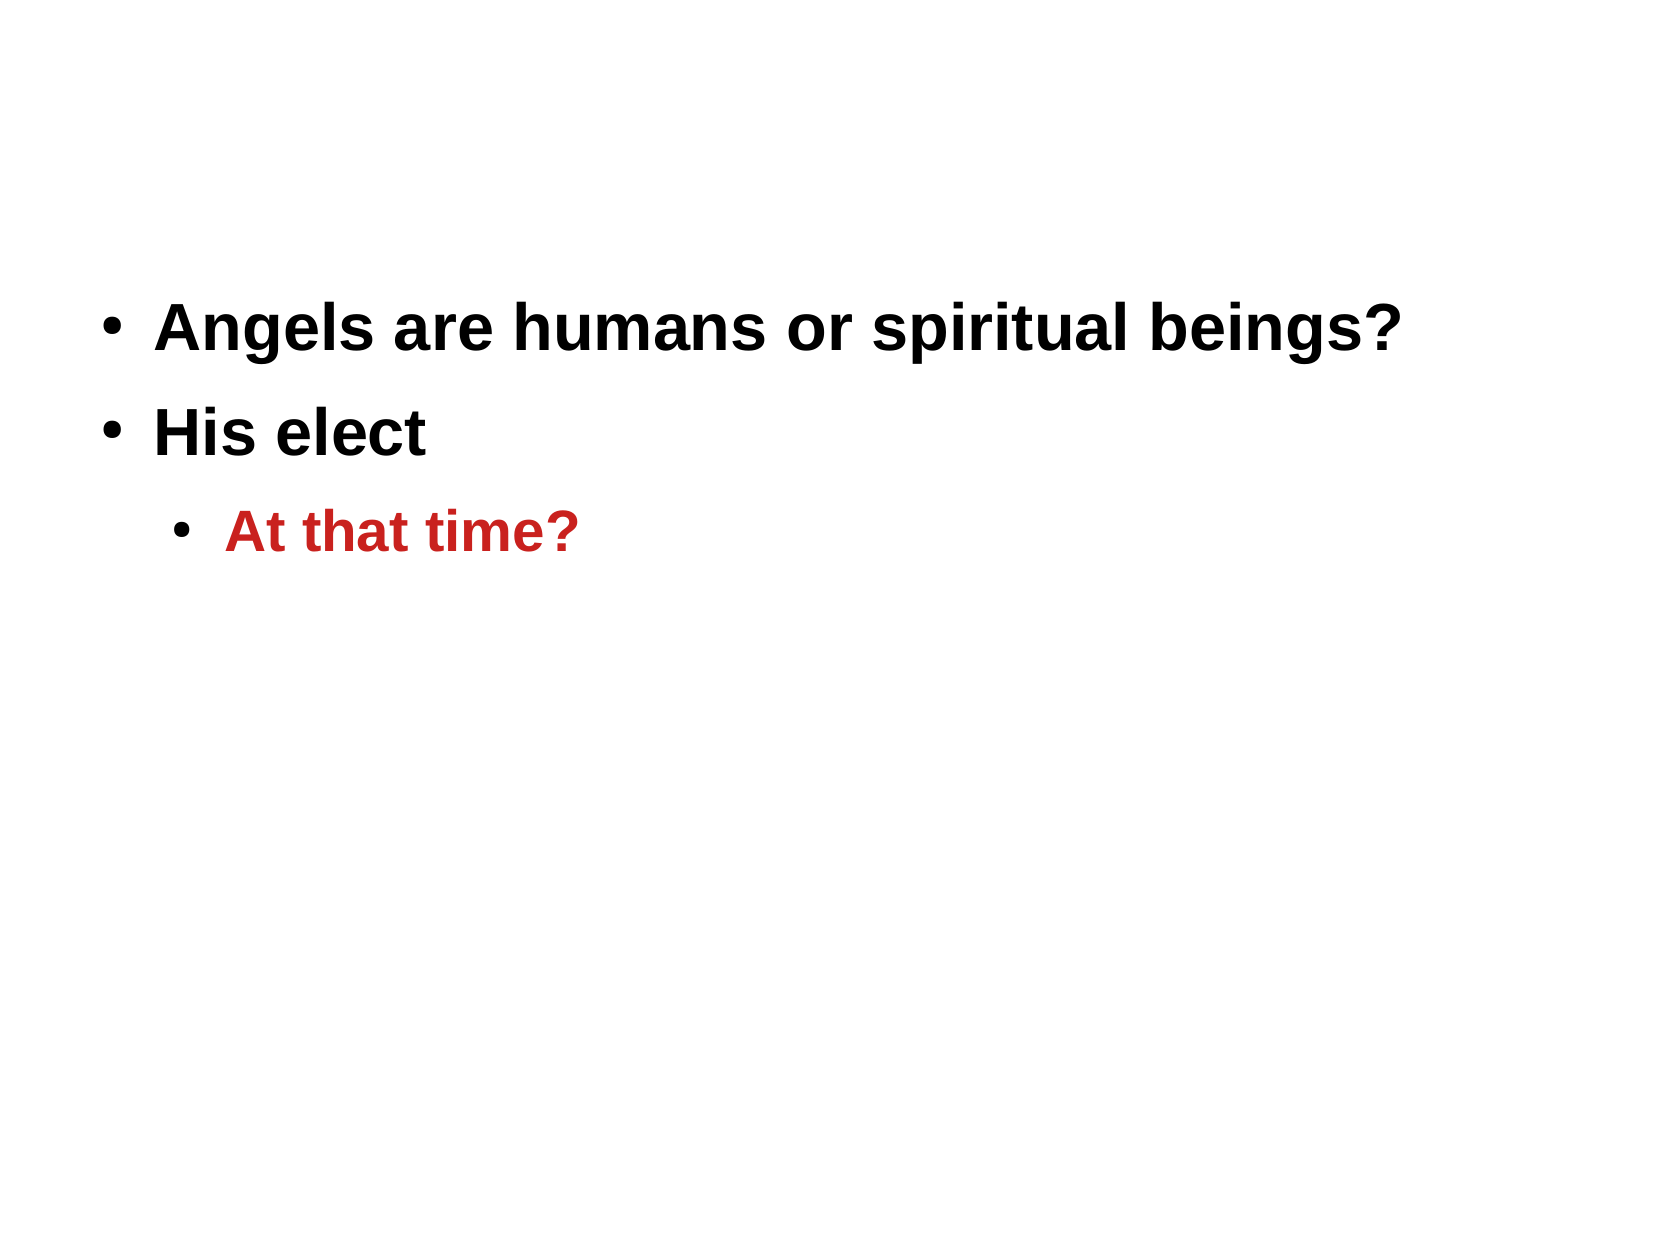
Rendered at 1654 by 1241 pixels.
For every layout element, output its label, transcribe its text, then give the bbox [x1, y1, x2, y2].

list Angels are humans or spiritual beings? His elect At that time? [82, 290, 1571, 1010]
